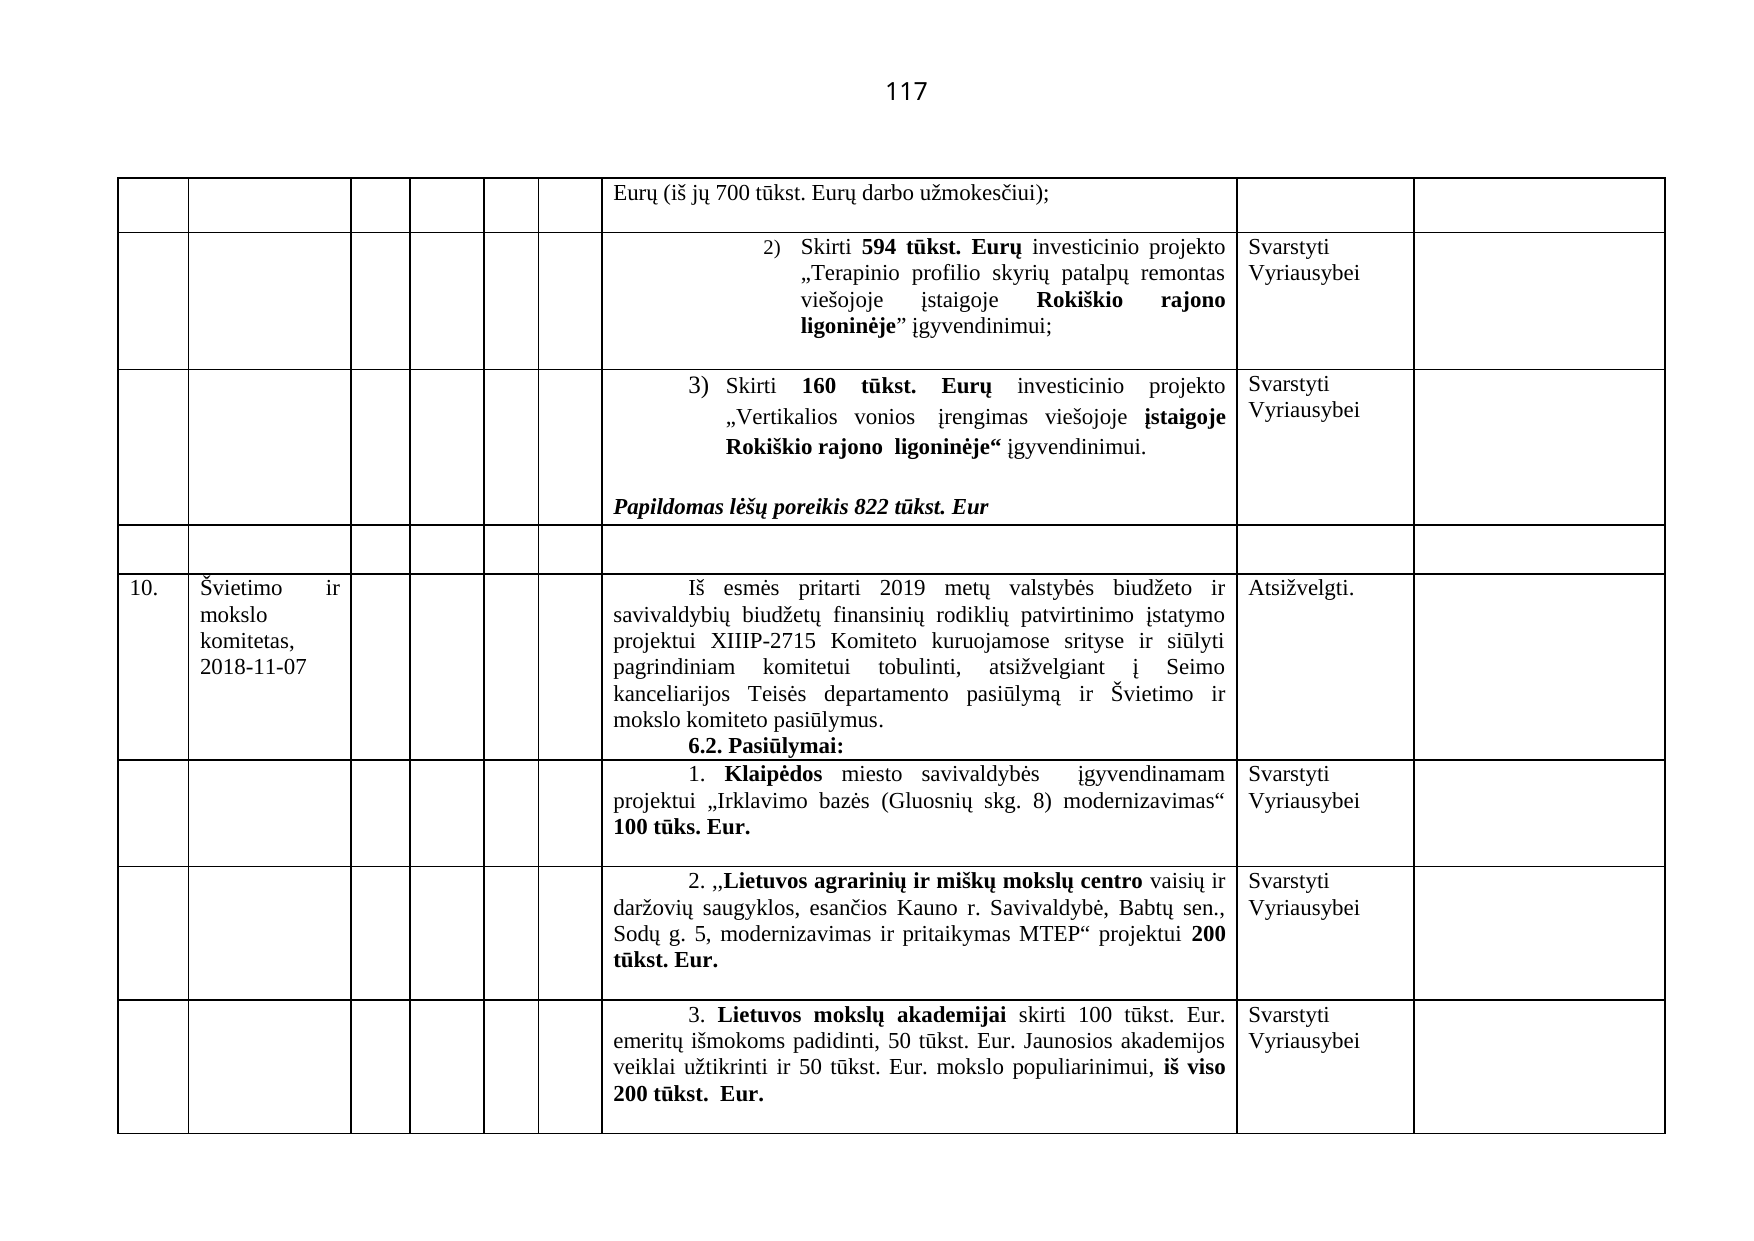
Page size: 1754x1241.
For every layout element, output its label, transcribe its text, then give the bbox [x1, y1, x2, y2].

table_cell Svarstyti Vyriausybei [1238, 1001, 1413, 1132]
table_cell [1415, 1001, 1664, 1132]
table_cell [485, 867, 538, 999]
table_cell [411, 761, 483, 866]
table_cell [539, 575, 601, 759]
table_cell [539, 179, 601, 231]
table_cell [539, 526, 601, 573]
table_cell Atsižvelgti. [1238, 575, 1413, 759]
table_cell [411, 526, 483, 573]
table_cell [119, 761, 188, 866]
table_cell [189, 1001, 350, 1132]
table_cell [1415, 526, 1664, 573]
table_cell [352, 575, 409, 759]
table_cell [352, 233, 409, 369]
table_cell [1415, 370, 1664, 524]
table_cell [411, 1001, 483, 1132]
table_cell [119, 179, 188, 231]
table_cell [1238, 179, 1413, 231]
table_cell Svarstyti Vyriausybei [1238, 233, 1413, 369]
table_cell [352, 867, 409, 999]
table_cell [539, 867, 601, 999]
table_cell 3. Lietuvos mokslų akademijai skirti 100 tūkst. Eur. emeritų išmokoms padidinti, 50 tūkst. Eur. Jaunosios akademijos veiklai užtikrinti ir 50 tūkst. Eur. mokslo populiarinimui, iš viso 200 tūkst. Eur. [603, 1001, 1236, 1132]
table_cell [352, 1001, 409, 1132]
table_cell [411, 575, 483, 759]
table_cell Skirti 160 tūkst. Eurų investicinio projekto „Vertikalios vonios įrengimas viešojoje įstaigoje Rokiškio rajono ligoninėje“ įgyvendinimui. Papildomas lėšų poreikis 822 tūkst. Eur [603, 370, 1236, 524]
table_cell [189, 526, 350, 573]
table_cell [189, 761, 350, 866]
table_cell Svarstyti Vyriausybei [1238, 370, 1413, 524]
table_cell 2. ,,Lietuvos agrarinių ir miškų mokslų centro vaisių ir daržovių saugyklos, esančios Kauno r. Savivaldybė, Babtų sen., Sodų g. 5, modernizavimas ir pritaikymas MTEP“ projektui 200 tūkst. Eur. [603, 867, 1236, 999]
table_cell [189, 370, 350, 524]
table_cell [119, 867, 188, 999]
table_cell [485, 370, 538, 524]
table_cell Svarstyti Vyriausybei [1238, 761, 1413, 866]
table_cell [539, 233, 601, 369]
table_cell [539, 370, 601, 524]
table_cell [539, 761, 601, 866]
table_cell [119, 1001, 188, 1132]
table_cell [411, 867, 483, 999]
table_cell [1415, 233, 1664, 369]
table_cell [189, 233, 350, 369]
table_cell [1238, 526, 1413, 573]
table_cell 10. [119, 575, 188, 759]
table_cell [119, 370, 188, 524]
table_cell [189, 867, 350, 999]
table_cell [485, 575, 538, 759]
table_cell [485, 233, 538, 369]
table_cell [1415, 867, 1664, 999]
table_cell [352, 370, 409, 524]
table_cell [411, 233, 483, 369]
table_cell [603, 526, 1236, 573]
table_cell [1415, 761, 1664, 866]
table_cell [539, 1001, 601, 1132]
table_cell [411, 370, 483, 524]
table_cell [411, 179, 483, 231]
table_cell [352, 761, 409, 866]
table_cell Švietimo ir mokslo komitetas, 2018-11-07 [189, 575, 350, 759]
table_cell Svarstyti Vyriausybei [1238, 867, 1413, 999]
table_cell [1415, 575, 1664, 759]
table_cell [485, 526, 538, 573]
table_cell Iš esmės pritarti 2019 metų valstybės biudžeto ir savivaldybių biudžetų finansinių rodiklių patvirtinimo įstatymo projektui XIIIP-2715 Komiteto kuruojamose srityse ir siūlyti pagrindiniam komitetui tobulinti, atsižvelgiant į Seimo kanceliarijos Teisės departamento pasiūlymą ir Švietimo ir mokslo komiteto pasiūlymus. 6.2. Pasiūlymai: [603, 575, 1236, 759]
table_cell [189, 179, 350, 231]
table_cell [352, 526, 409, 573]
table_cell [119, 233, 188, 369]
table_cell Eurų (iš jų 700 tūkst. Eurų darbo užmokesčiui); [603, 179, 1236, 231]
table_cell [485, 761, 538, 866]
table_cell [352, 179, 409, 231]
table_cell [485, 179, 538, 231]
table_cell [485, 1001, 538, 1132]
table_cell [119, 526, 188, 573]
table_cell Skirti 594 tūkst. Eurų investicinio projekto „Terapinio profilio skyrių patalpų remontas viešojoje įstaigoje Rokiškio rajono ligoninėje” įgyvendinimui; [603, 233, 1236, 369]
table_cell 1. Klaipėdos miesto savivaldybės įgyvendinamam projektui „Irklavimo bazės (Gluosnių skg. 8) modernizavimas“ 100 tūks. Eur. [603, 761, 1236, 866]
table_cell [1415, 179, 1664, 231]
